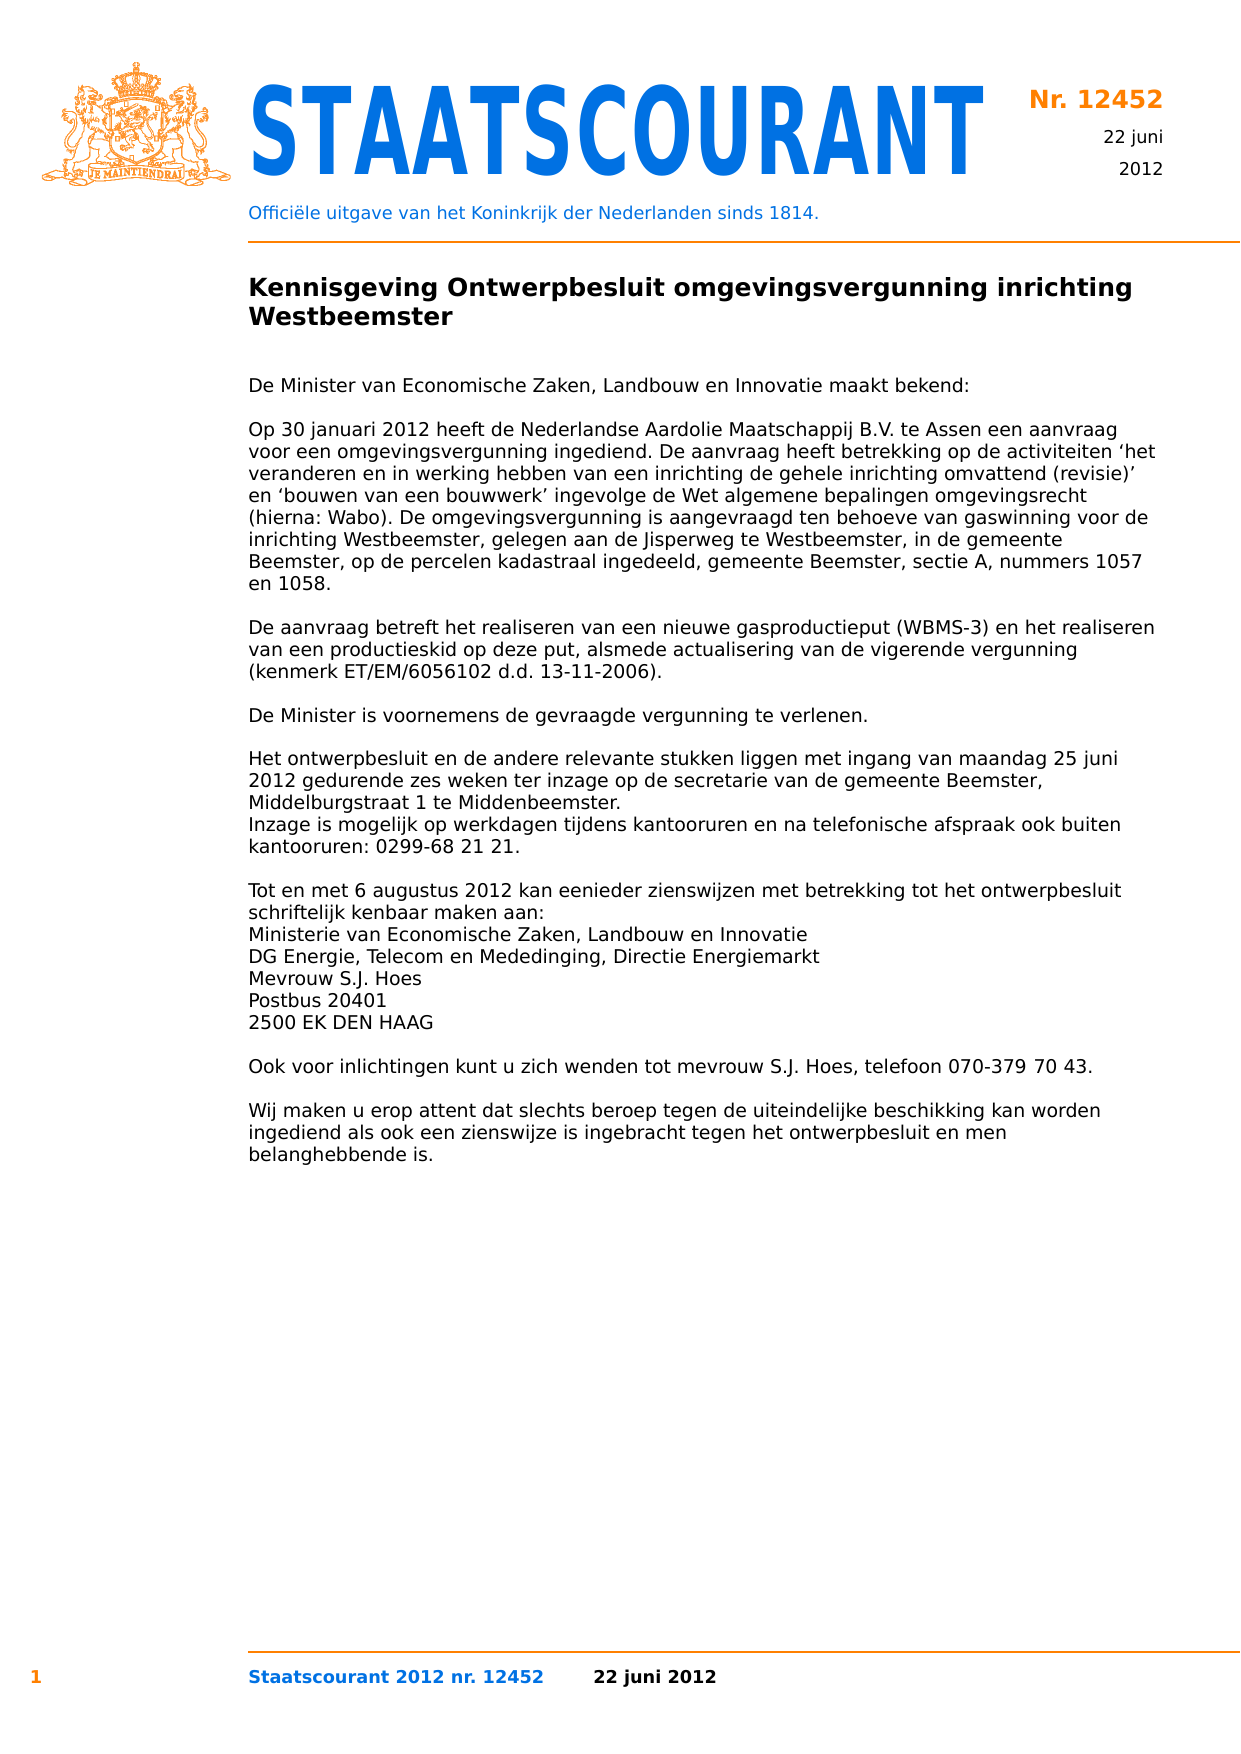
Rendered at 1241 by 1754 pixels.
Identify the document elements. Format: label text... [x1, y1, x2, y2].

picture [41, 62, 231, 186]
text Ministerie van Economische Zaken, Landbouw en Innovatie [248, 924, 1163, 946]
text 2500 EK DEN HAAG [248, 1012, 1163, 1034]
table_cell 22 juni [998, 121, 1240, 153]
table_cell 2012 [998, 153, 1240, 203]
text Mevrouw S.J. Hoes [248, 968, 1163, 990]
text Ook voor inlichtingen kunt u zich wenden tot mevrouw S.J. Hoes, telefoon 070-379 70 43. [248, 1056, 1163, 1078]
text De Minister is voornemens de gevraagde vergunning te verlenen. [248, 704, 1163, 726]
text Inzage is mogelijk op werkdagen tijdens kantooruren en na telefonische afspraak ook buiten kantooruren: 0299-68 21 21. [248, 814, 1163, 858]
text Tot en met 6 augustus 2012 kan eenieder zienswijzen met betrekking tot het ontwerpbesluit schriftelijk kenbaar maken aan: [248, 880, 1163, 924]
table_header STAATSCOURANT [248, 62, 998, 203]
text Het ontwerpbesluit en de andere relevante stukken liggen met ingang van maandag 25 juni 2012 gedurende zes weken ter inzage op de secretarie van de gemeente Beemster, Middelburgstraat 1 te Middenbeemster. [248, 748, 1163, 814]
text Postbus 20401 [248, 990, 1163, 1012]
text DG Energie, Telecom en Mededinging, Directie Energiemarkt [248, 946, 1163, 968]
table_header Nr. 12452 [998, 62, 1240, 121]
text De Minister van Economische Zaken, Landbouw en Innovatie maakt bekend: [248, 375, 1163, 397]
table_cell Officiële uitgave van het Koninkrijk der Nederlanden sinds 1814. [248, 203, 1240, 241]
table_header [25, 62, 248, 241]
text Op 30 januari 2012 heeft de Nederlandse Aardolie Maatschappij B.V. te Assen een aanvraag voor een omgevingsvergunning ingediend. De aanvraag heeft betrekking op de activiteiten ‘het veranderen en in werking hebben van een inrichting de gehele inrichting omvattend (revisie)’ en ‘bouwen van een bouwwerk’ ingevolge de Wet algemene bepalingen omgevingsrecht (hierna: Wabo). De omgevingsvergunning is aangevraagd ten behoeve van gaswinning voor de inrichting Westbeemster, gelegen aan de Jisperweg te Westbeemster, in de gemeente Beemster, op de percelen kadastraal ingedeeld, gemeente Beemster, sectie A, nummers 1057 en 1058. [248, 419, 1163, 595]
subtitle Kennisgeving Ontwerpbesluit omgevingsvergunning inrichting Westbeemster [248, 273, 1163, 331]
text De aanvraag betreft het realiseren van een nieuwe gasproductieput (WBMS-3) en het realiseren van een productieskid op deze put, alsmede actualisering van de vigerende vergunning (kenmerk ET/EM/6056102 d.d. 13-11-2006). [248, 617, 1163, 683]
text Wij maken u erop attent dat slechts beroep tegen de uiteindelijke beschikking kan worden ingediend als ook een zienswijze is ingebracht tegen het ontwerpbesluit en men belanghebbende is. [248, 1100, 1163, 1166]
